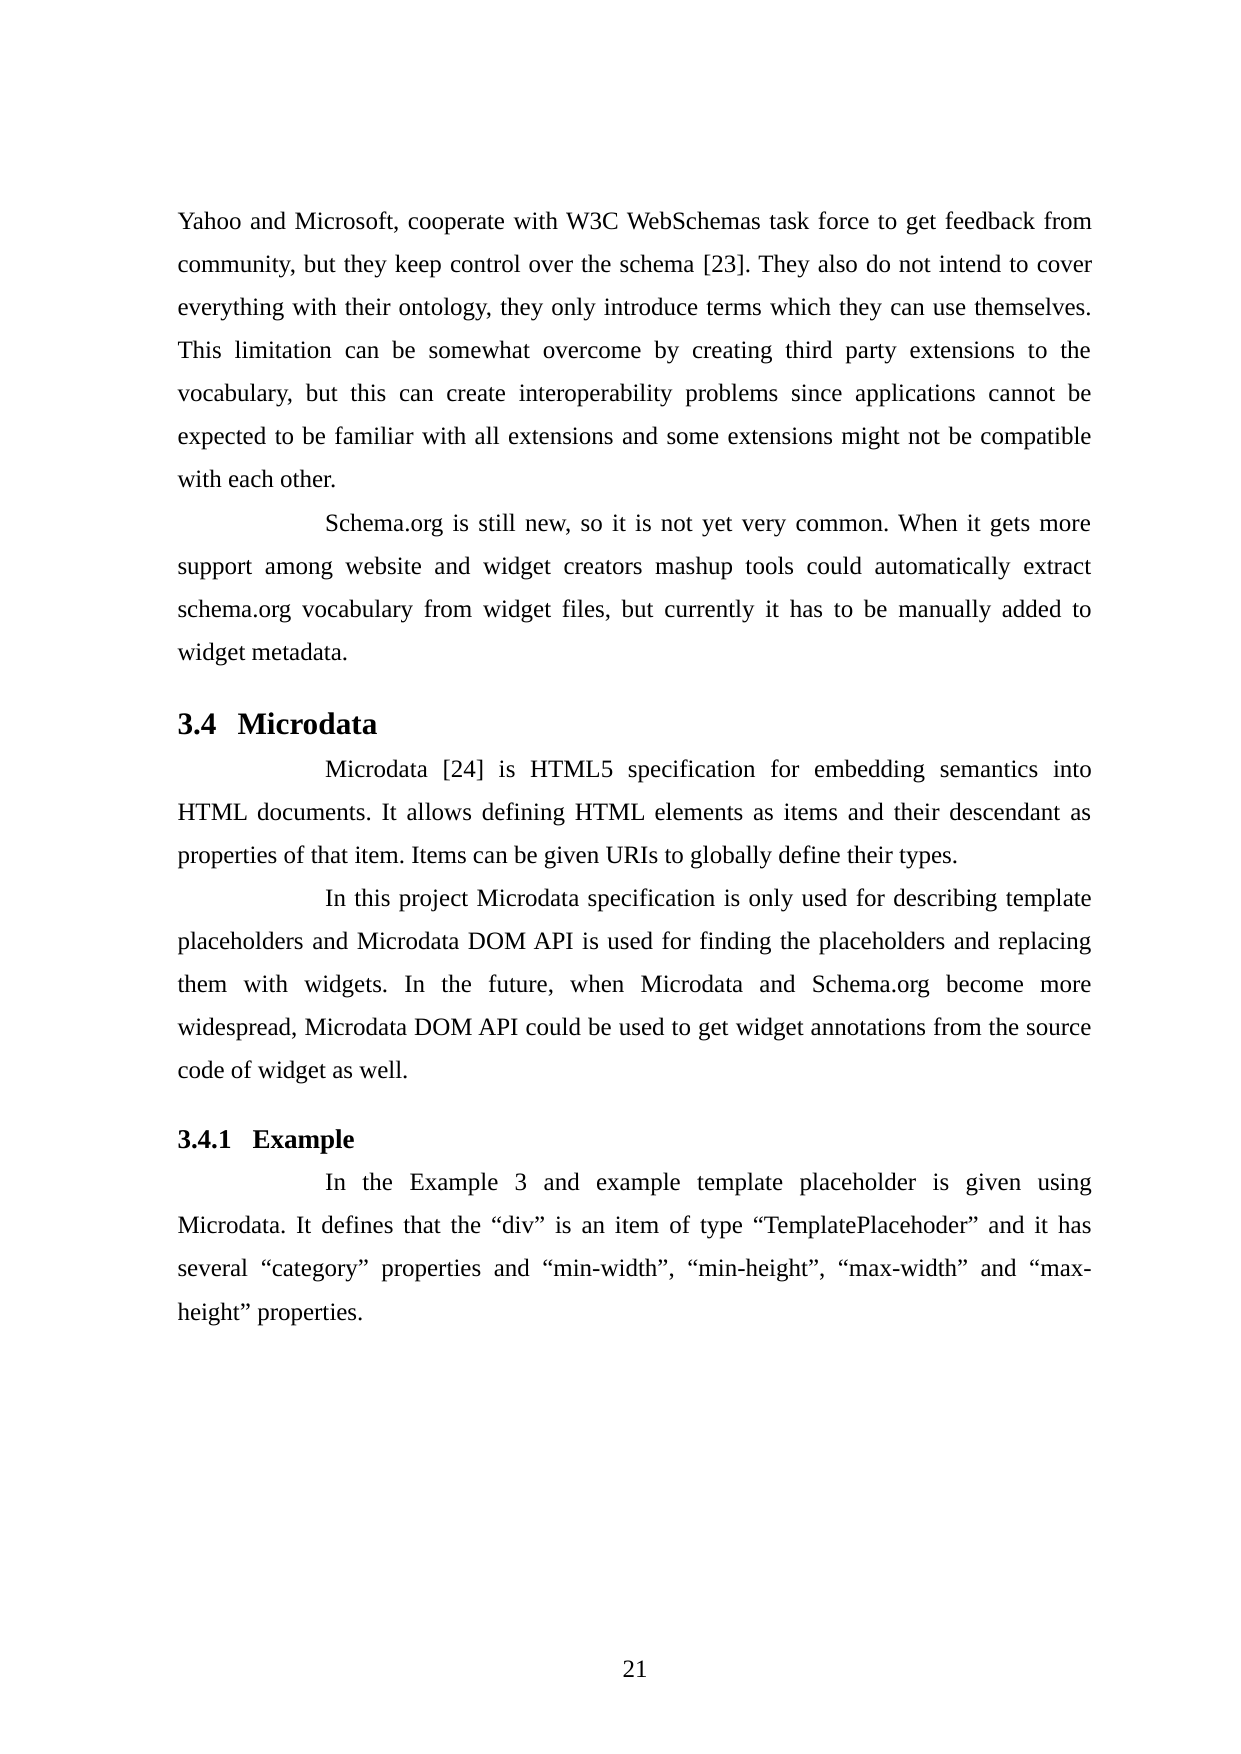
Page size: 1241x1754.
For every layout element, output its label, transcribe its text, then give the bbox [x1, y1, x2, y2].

text Yahoo and Microsoft, cooperate with W3C WebSchemas task force to get feedback from community, but they keep control over the schema [23]. They also do not intend to cover everything with their ontology, they only introduce terms which they can use themselves. This limitation can be somewhat overcome by creating third party extensions to the vocabulary, but this can create interoperability problems since applications cannot be expected to be familiar with all extensions and some extensions might not be compatible with each other. [177, 206, 1093, 493]
text In the Example 3 and example template placeholder is given using Microdata. It defines that the “div” is an item of type “TemplatePlacehoder” and it has several “category” properties and “min-width”, “min-height”, “max-width” and “max-height” properties. [177, 1167, 1093, 1325]
text Schema.org is still new, so it is not yet very common. When it gets more support among website and widget creators mashup tools could automatically extract schema.org vocabulary from widget files, but currently it has to be manually added to widget metadata. [177, 508, 1093, 666]
subtitle Example [177, 1124, 1093, 1155]
subtitle Microdata [177, 705, 1093, 741]
text In this project Microdata specification is only used for describing template placeholders and Microdata DOM API is used for finding the placeholders and replacing them with widgets. In the future, when Microdata and Schema.org become more widespread, Microdata DOM API could be used to get widget annotations from the source code of widget as well. [177, 883, 1093, 1084]
text Microdata [24] is HTML5 specification for embedding semantics into HTML documents. It allows defining HTML elements as items and their descendant as properties of that item. Items can be given URIs to globally define their types. [177, 754, 1093, 869]
